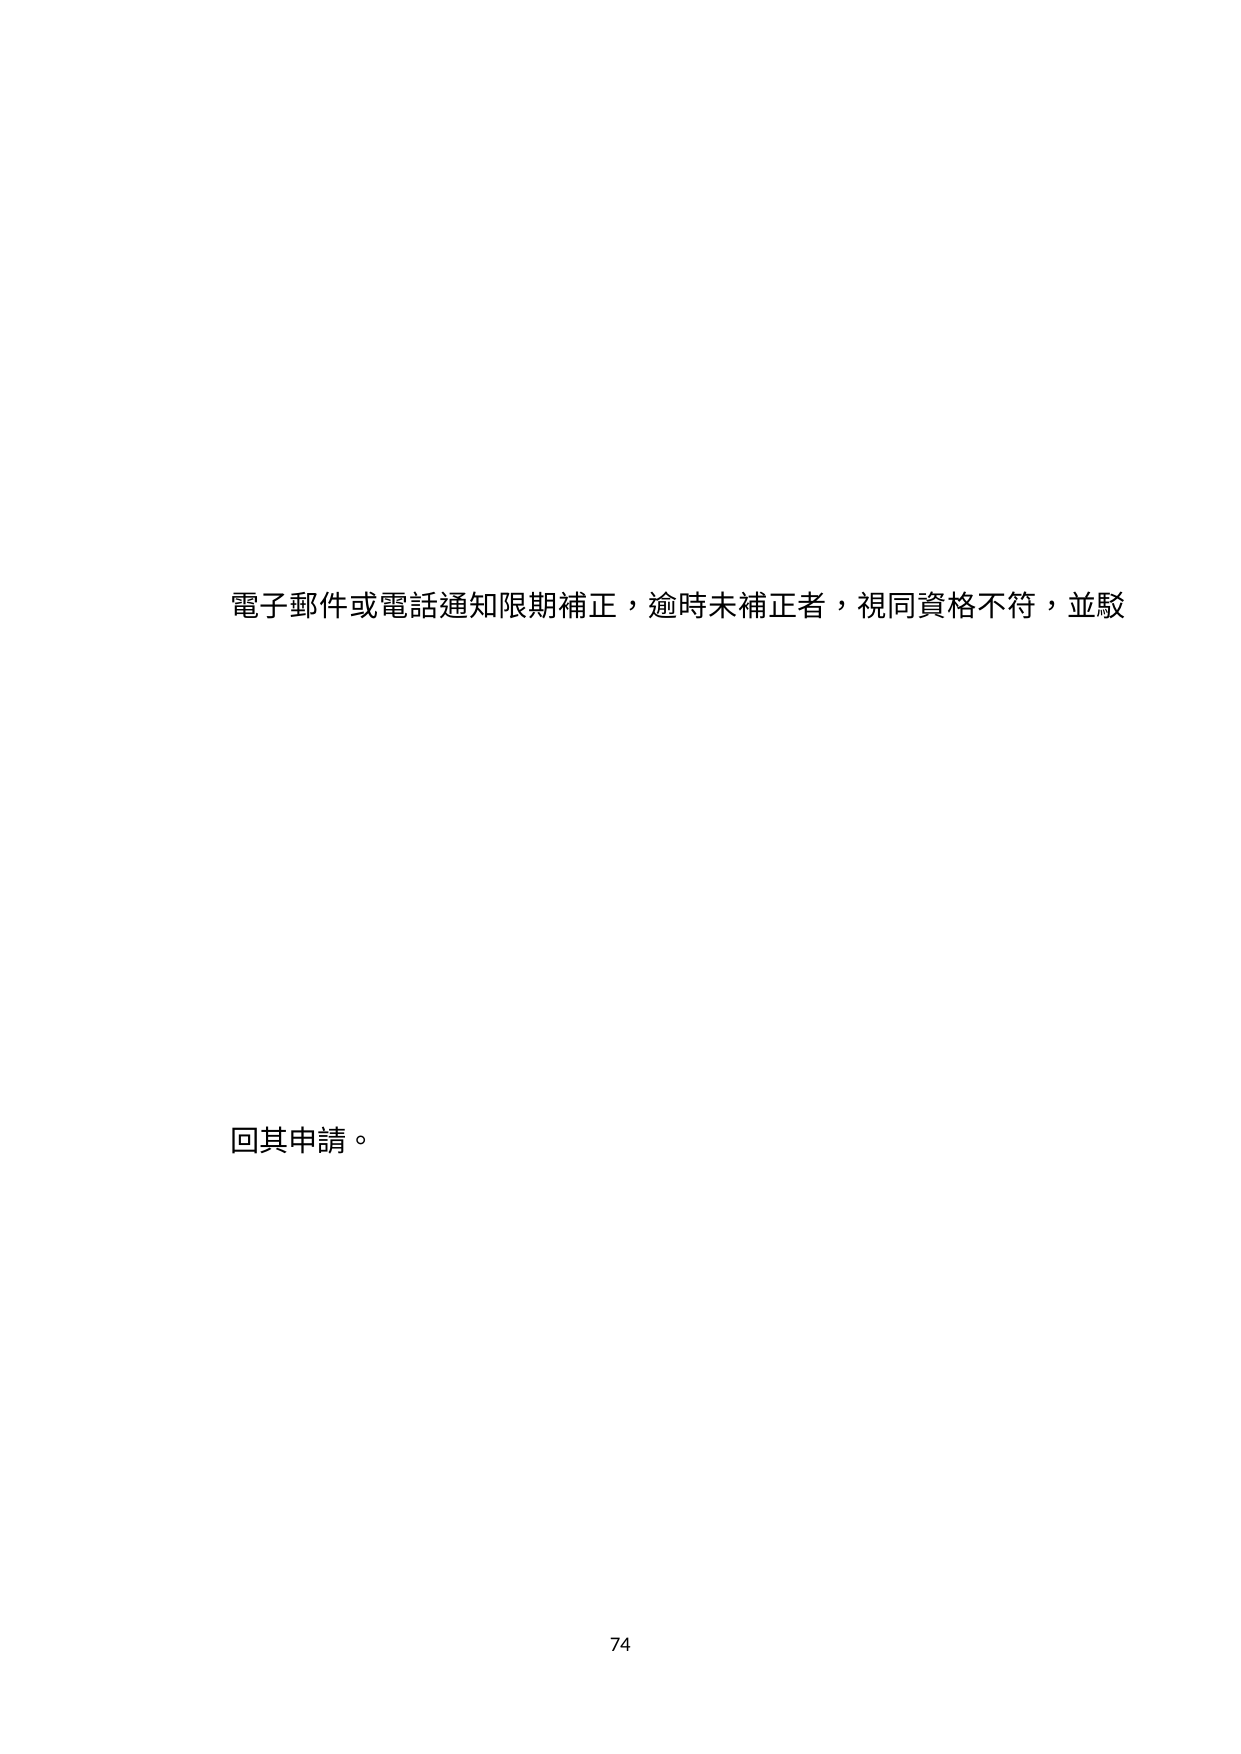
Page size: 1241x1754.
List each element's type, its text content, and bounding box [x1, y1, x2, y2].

list 電子郵件或電話通知限期補正，逾時未補正者，視同資格不符，並駁回其申請。 [156, 336, 1128, 1406]
